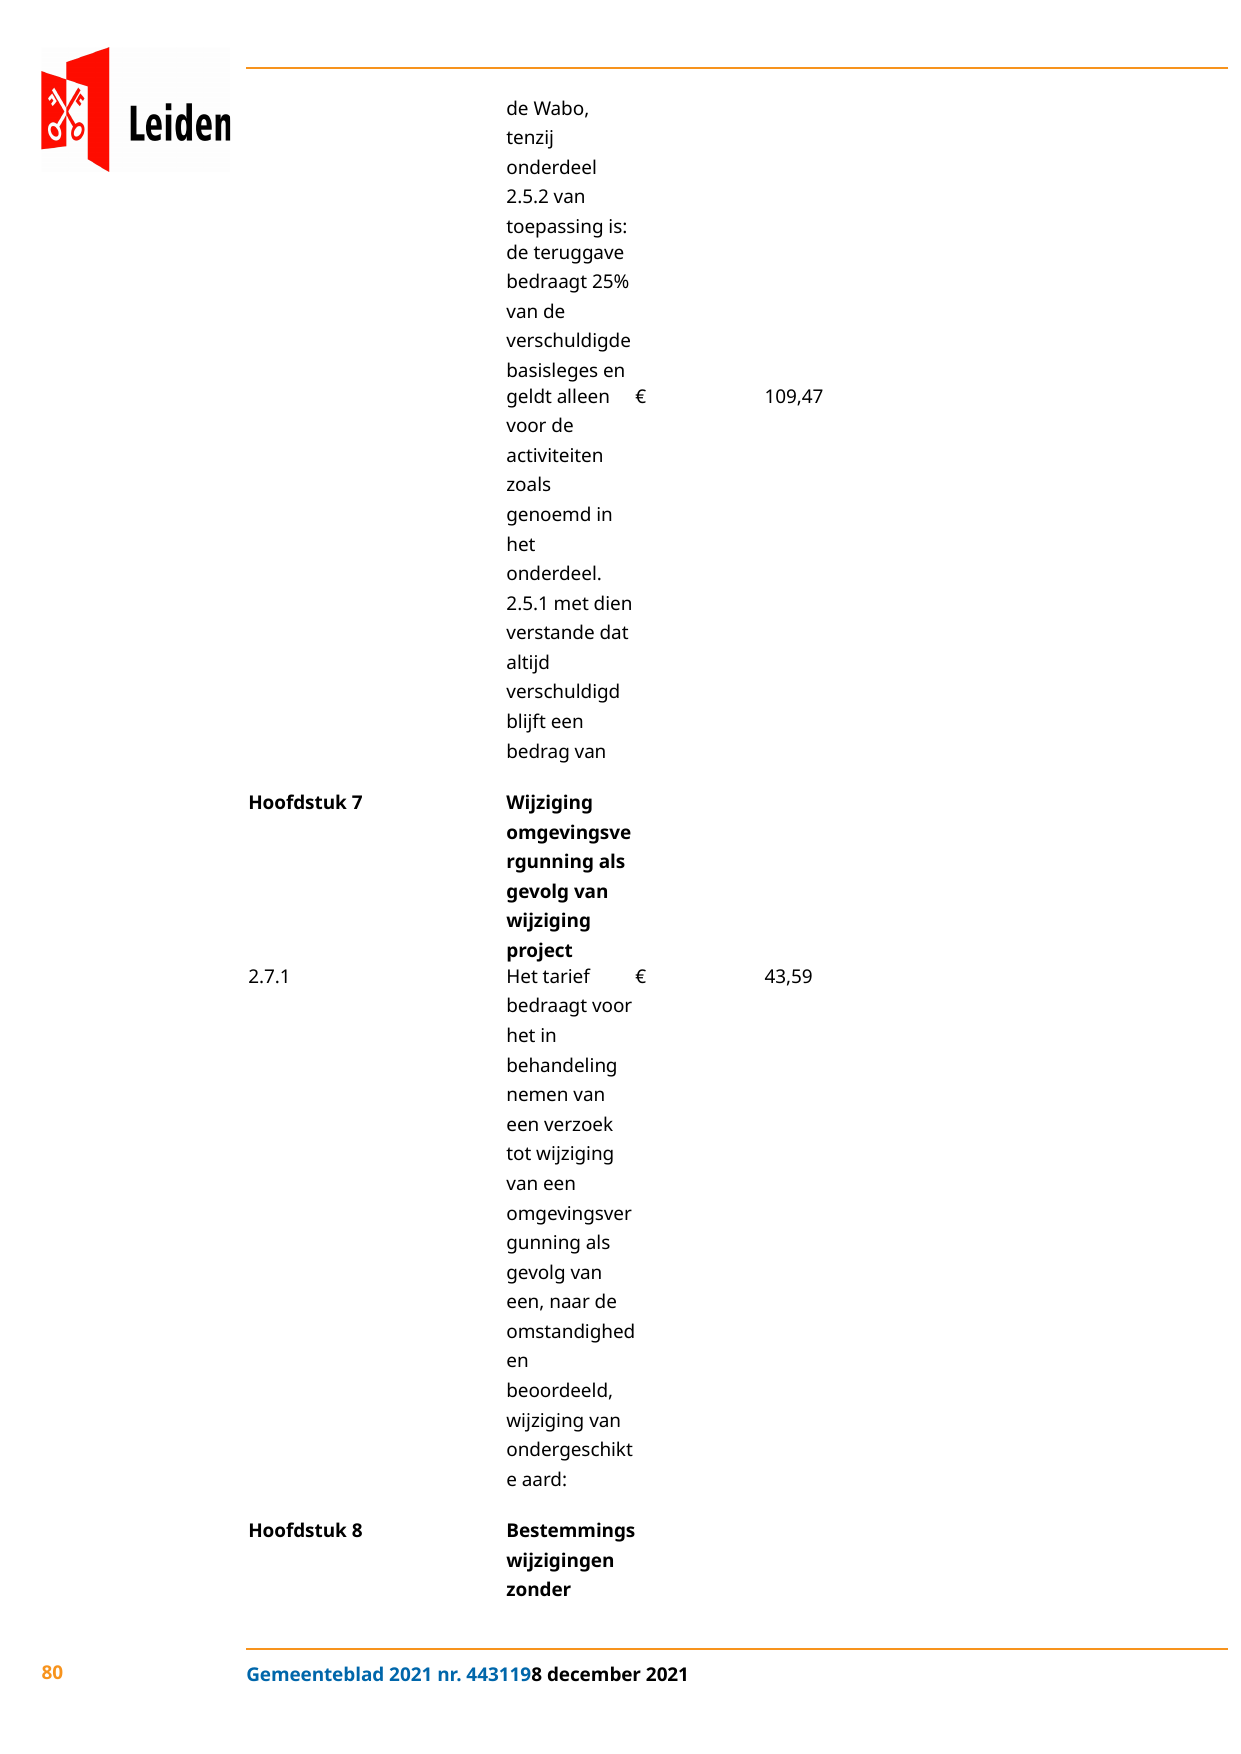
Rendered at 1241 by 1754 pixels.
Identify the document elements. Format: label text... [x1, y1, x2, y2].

table_cell Het tarief bedraagt voor het in behandeling nemen van een verzoek tot wijziging van een omgevingsvergunning als gevolg van een, naar de omstandigheden beoordeeld, wijziging van ondergeschikte aard: [506, 963, 635, 1492]
table_cell [635, 95, 764, 239]
table_cell [506, 1492, 635, 1517]
table_cell [635, 764, 764, 789]
table_cell [635, 789, 764, 963]
table_cell [764, 764, 1022, 789]
table_cell Bestemmingswijzigingen zonder [506, 1518, 635, 1602]
table_cell Hoofdstuk 8 [248, 1518, 506, 1602]
table_cell [764, 95, 1022, 239]
table_cell [248, 239, 506, 383]
table_cell € [635, 383, 764, 764]
table_cell [764, 239, 1022, 383]
table_cell de teruggave bedraagt 25% van de verschuldigde basisleges en [506, 239, 635, 383]
table_cell [248, 383, 506, 764]
table_cell [635, 239, 764, 383]
table_cell Hoofdstuk 7 [248, 789, 506, 963]
table_cell 109,47 [764, 383, 1022, 764]
table_cell 2.7.1 [248, 963, 506, 1492]
table_cell 43,59 [764, 963, 1022, 1492]
picture [41, 47, 231, 172]
table_cell [764, 1492, 1022, 1517]
table_cell € [635, 963, 764, 1492]
table_cell [635, 1518, 764, 1602]
table_cell de Wabo, tenzij onderdeel 2.5.2 van toepassing is: [506, 95, 635, 239]
table_cell geldt alleen voor de activiteiten zoals genoemd in het onderdeel. 2.5.1 met dien verstande dat altijd verschuldigd blijft een bedrag van [506, 383, 635, 764]
table_cell [764, 1518, 1022, 1602]
table_cell [248, 764, 506, 789]
table_cell [764, 789, 1022, 963]
table_cell [635, 1492, 764, 1517]
table_cell [248, 95, 506, 239]
table_cell [506, 764, 635, 789]
table_cell Wijziging omgevingsvergunning als gevolg van wijziging project [506, 789, 635, 963]
table_cell [248, 1492, 506, 1517]
